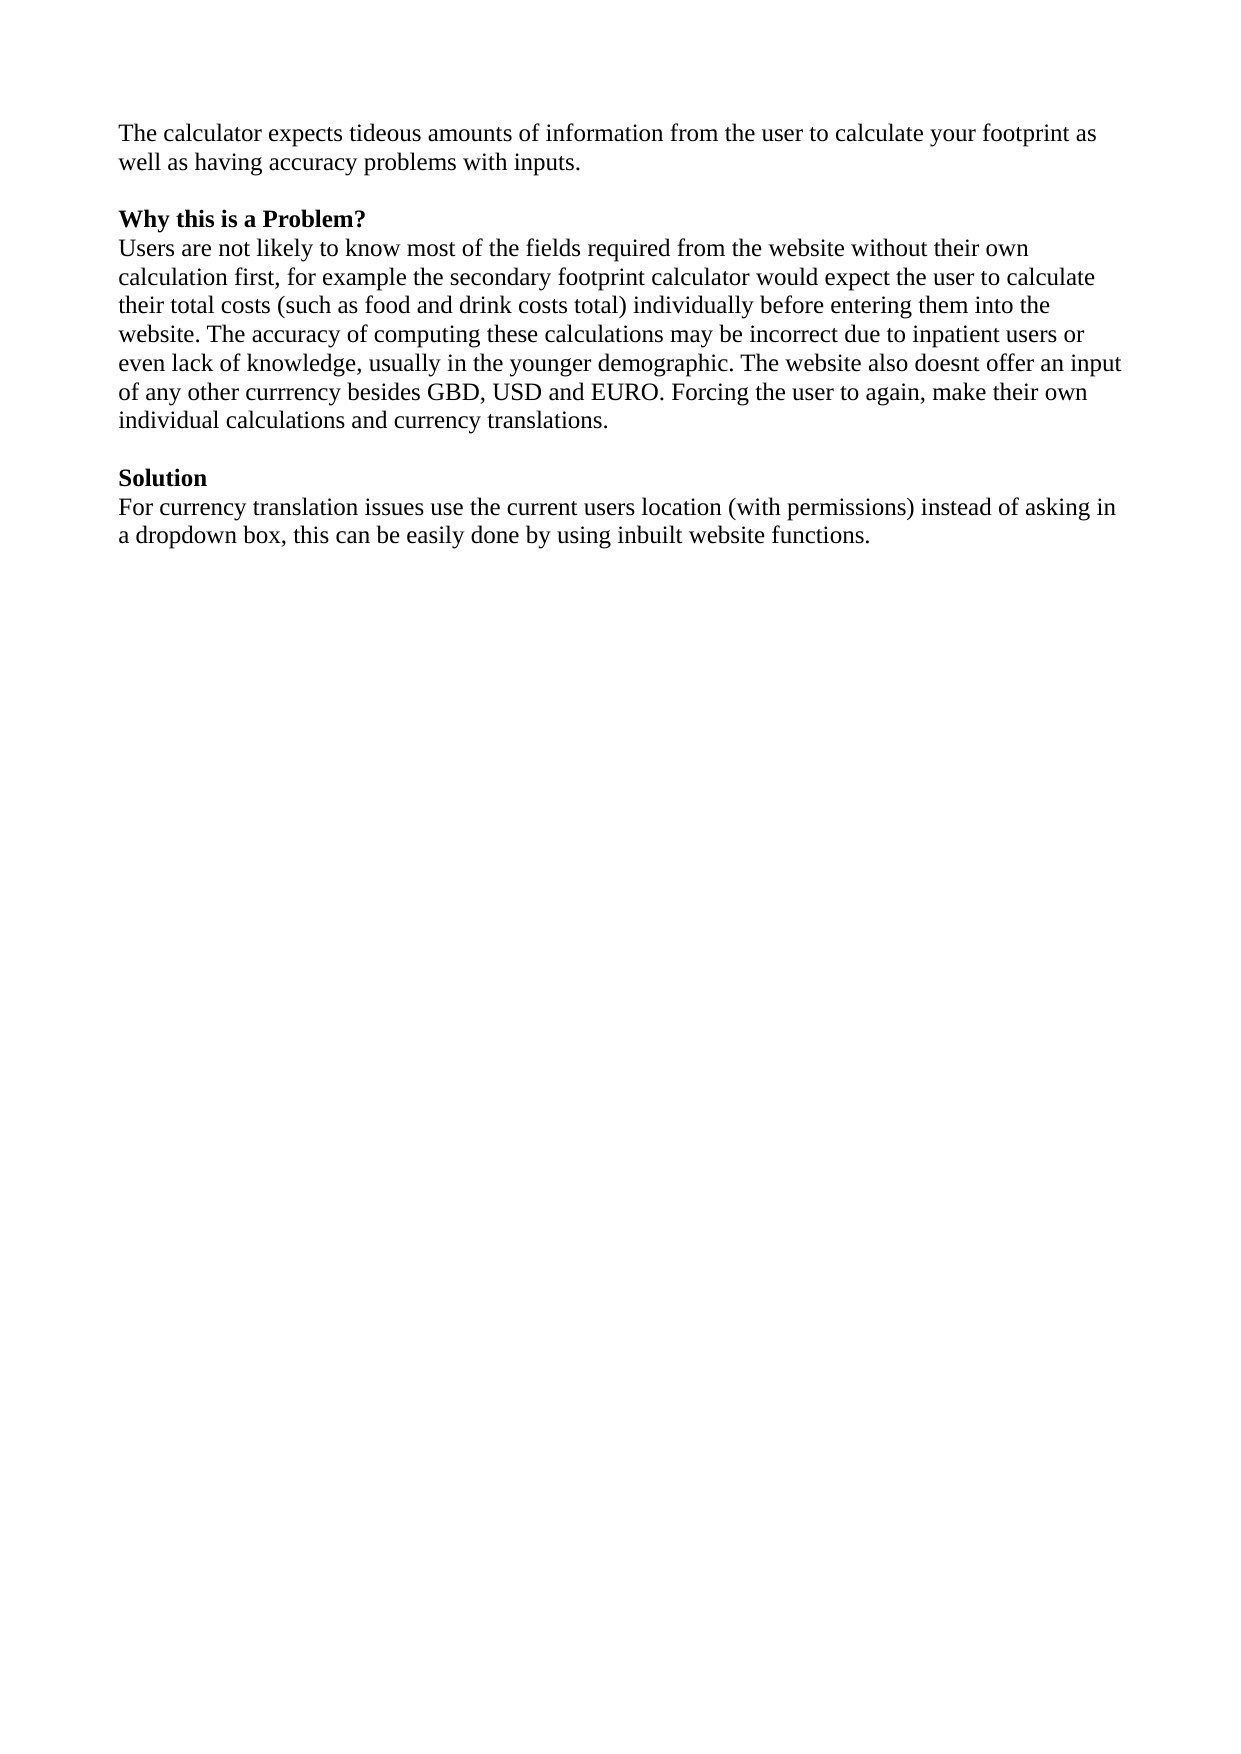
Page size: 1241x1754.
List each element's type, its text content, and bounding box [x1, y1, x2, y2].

text Users are not likely to know most of the fields required from the website without their own calculation first, for example the secondary footprint calculator would expect the user to calculate their total costs (such as food and drink costs total) individually before entering them into the website. The accuracy of computing these calculations may be incorrect due to inpatient users or even lack of knowledge, usually in the younger demographic. The website also doesnt offer an input of any other currrency besides GBD, USD and EURO. Forcing the user to again, make their own individual calculations and currency translations. [118, 233, 1122, 434]
text The calculator expects tideous amounts of information from the user to calculate your footprint as well as having accuracy problems with inputs. [118, 118, 1122, 176]
text Why this is a Problem? [118, 204, 1122, 233]
text Solution [118, 463, 1122, 492]
text For currency translation issues use the current users location (with permissions) instead of asking in a dropdown box, this can be easily done by using inbuilt website functions. [118, 492, 1122, 549]
